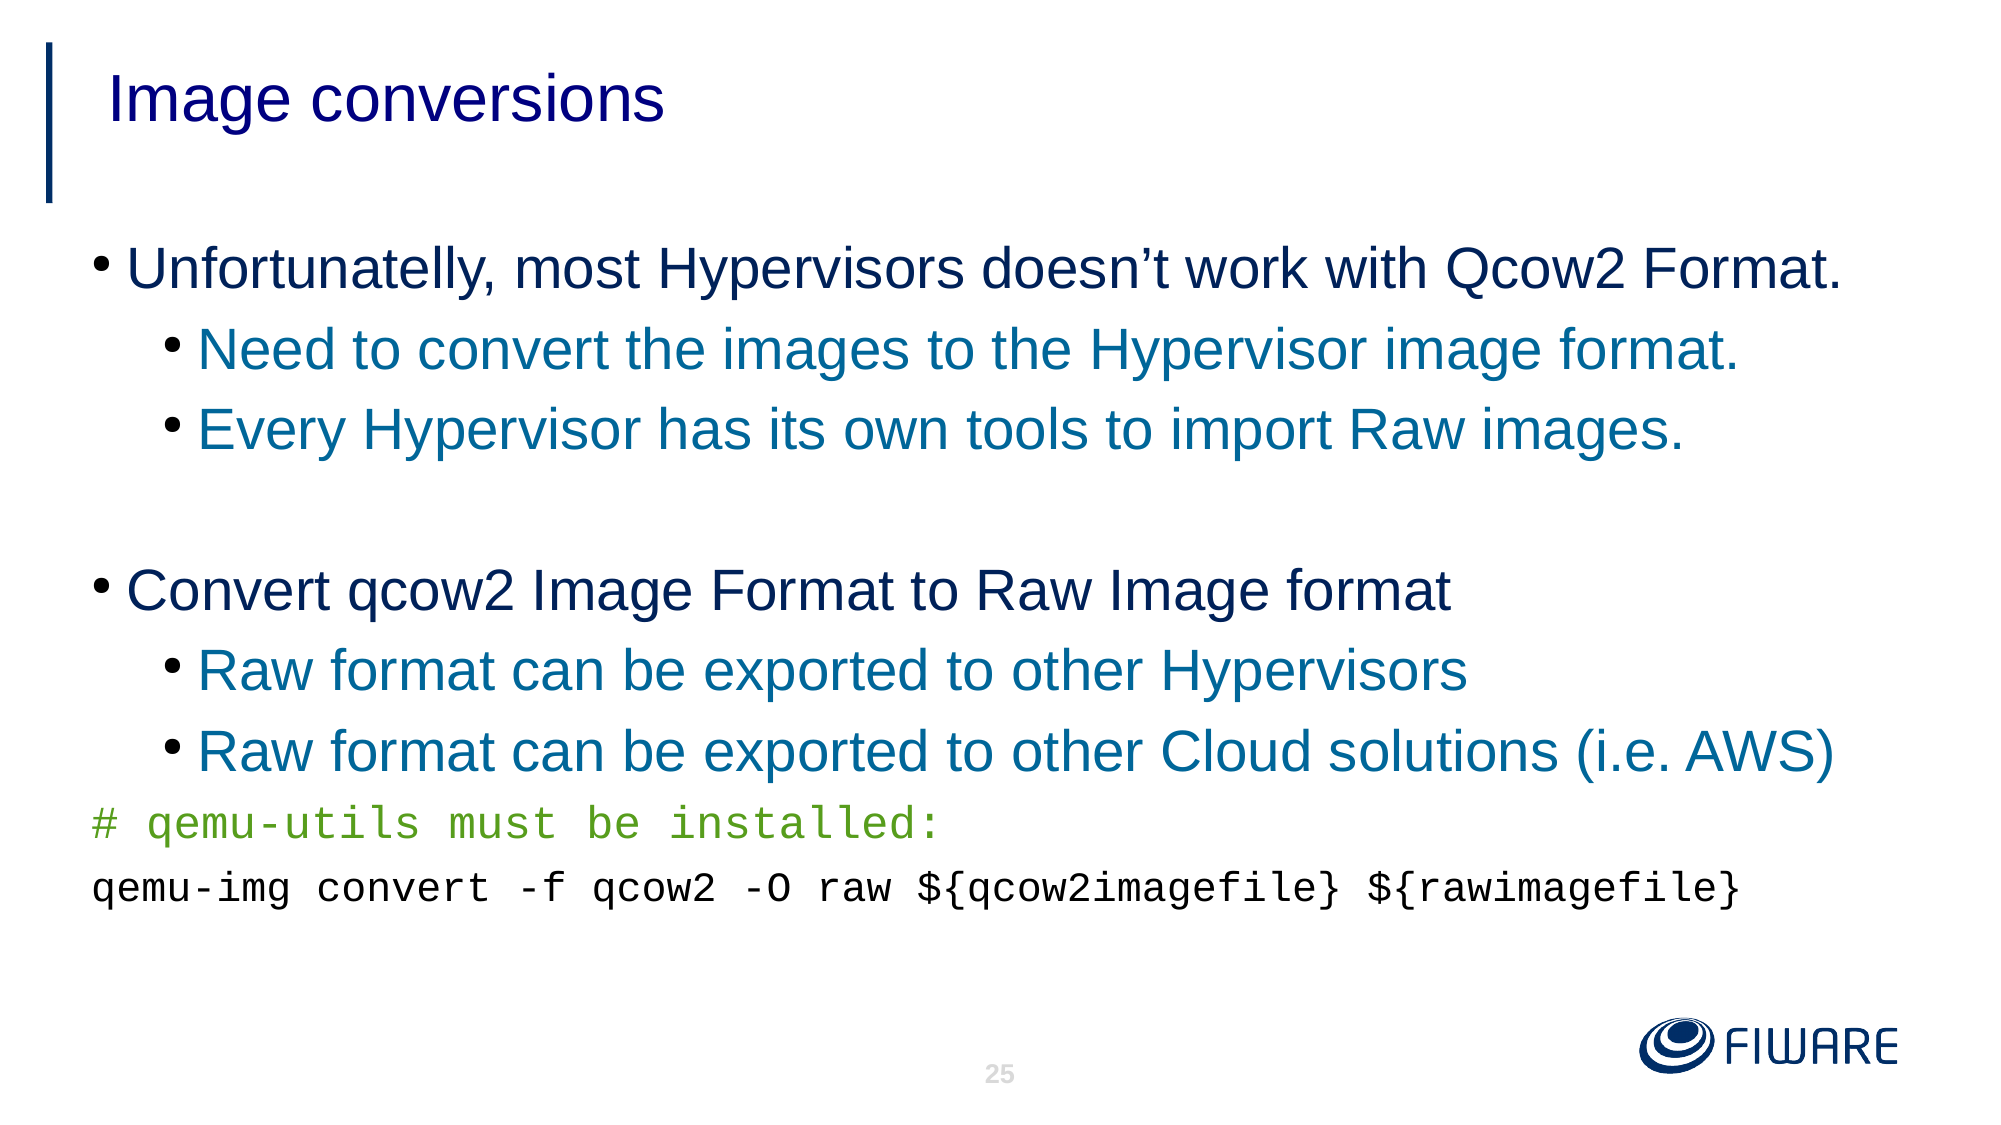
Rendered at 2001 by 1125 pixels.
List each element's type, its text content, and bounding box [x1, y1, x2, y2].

text_box # qemu-utils must be installed: qemu-img convert -f qcow2 -O raw ${qcow2imagefile} ${rawimagefile} [76, 785, 1902, 984]
title Image conversions [92, 47, 1704, 154]
slide_number [887, 1042, 1113, 1103]
picture [1635, 1012, 1905, 1077]
text_box Unfortunatelly, most Hypervisors doesn’t work with Qcow2 Format. Need to convert the images to the Hypervisor image format. Every Hypervisor has its own tools to import Raw images. Convert qcow2 Image Format to Raw Image format Raw format can be exported to other Hypervisors Raw format can be exported to other Cloud solutions (i.e. AWS) [76, 212, 1902, 785]
